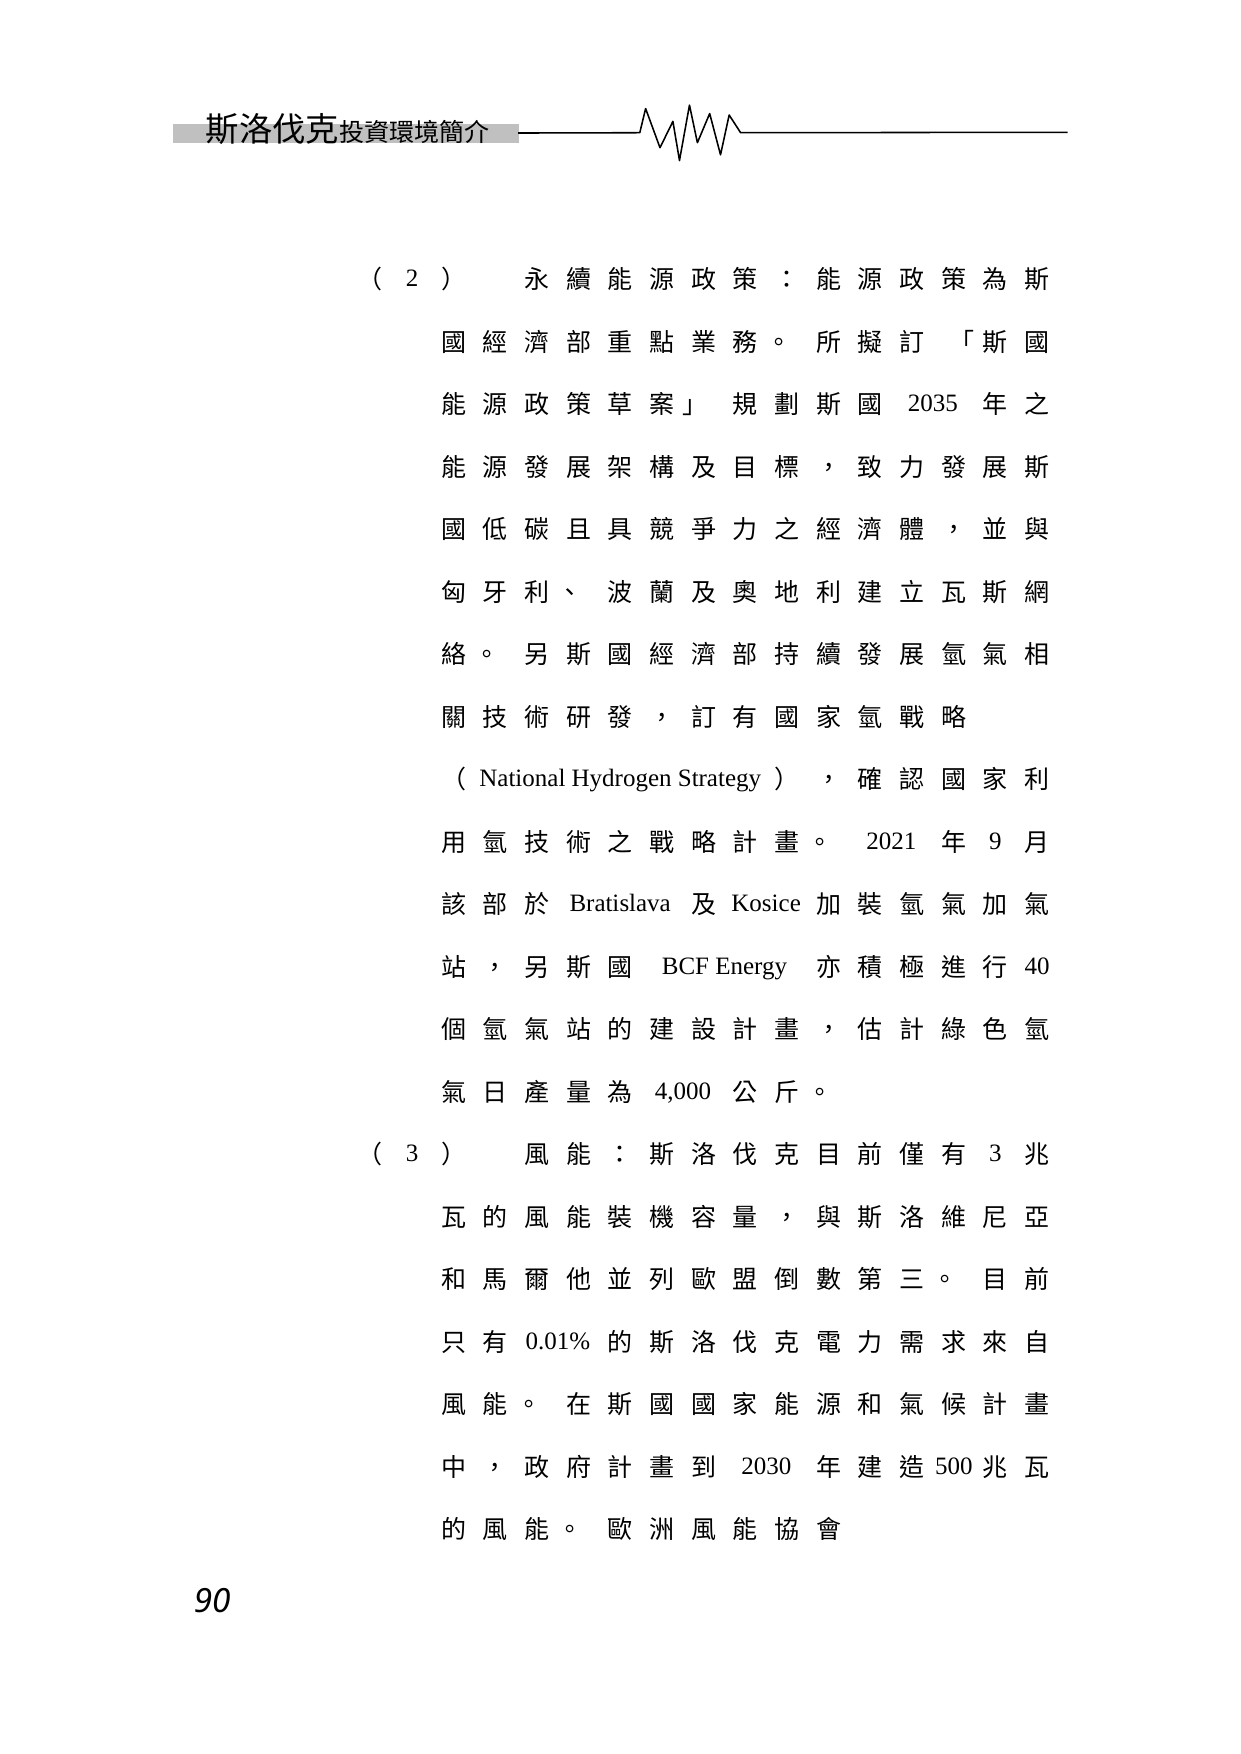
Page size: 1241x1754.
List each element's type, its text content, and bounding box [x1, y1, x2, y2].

text （2） 永續能源政策：能源政策為斯國經濟部重點業務。所擬訂「斯國能源政策草案」規劃斯國2035年之能源發展架構及目標，致力發展斯國低碳且具競爭力之經濟體，並與匈牙利、波蘭及奧地利建立瓦斯網絡。另斯國經濟部持續發展氫氣相關技術研發，訂有國家氫戰略（National Hydrogen Strategy），確認國家利用氫技術之戰略計畫。2021年9月該部於Bratislava及Kosice加裝氫氣加氣站，另斯國BCF Energy亦積極進行40個氫氣站的建設計畫，估計綠色氫氣日產量為4,000公斤。 [330, 236, 1058, 1111]
text （3） 風能：斯洛伐克目前僅有3兆瓦的風能裝機容量，與斯洛維尼亞和馬爾他並列歐盟倒數第三。目前只有0.01%的斯洛伐克電力需求來自風能。在斯國國家能源和氣候計畫中，政府計畫到2030年建造500兆瓦的風能。歐洲風能協會 [330, 1111, 1058, 1549]
